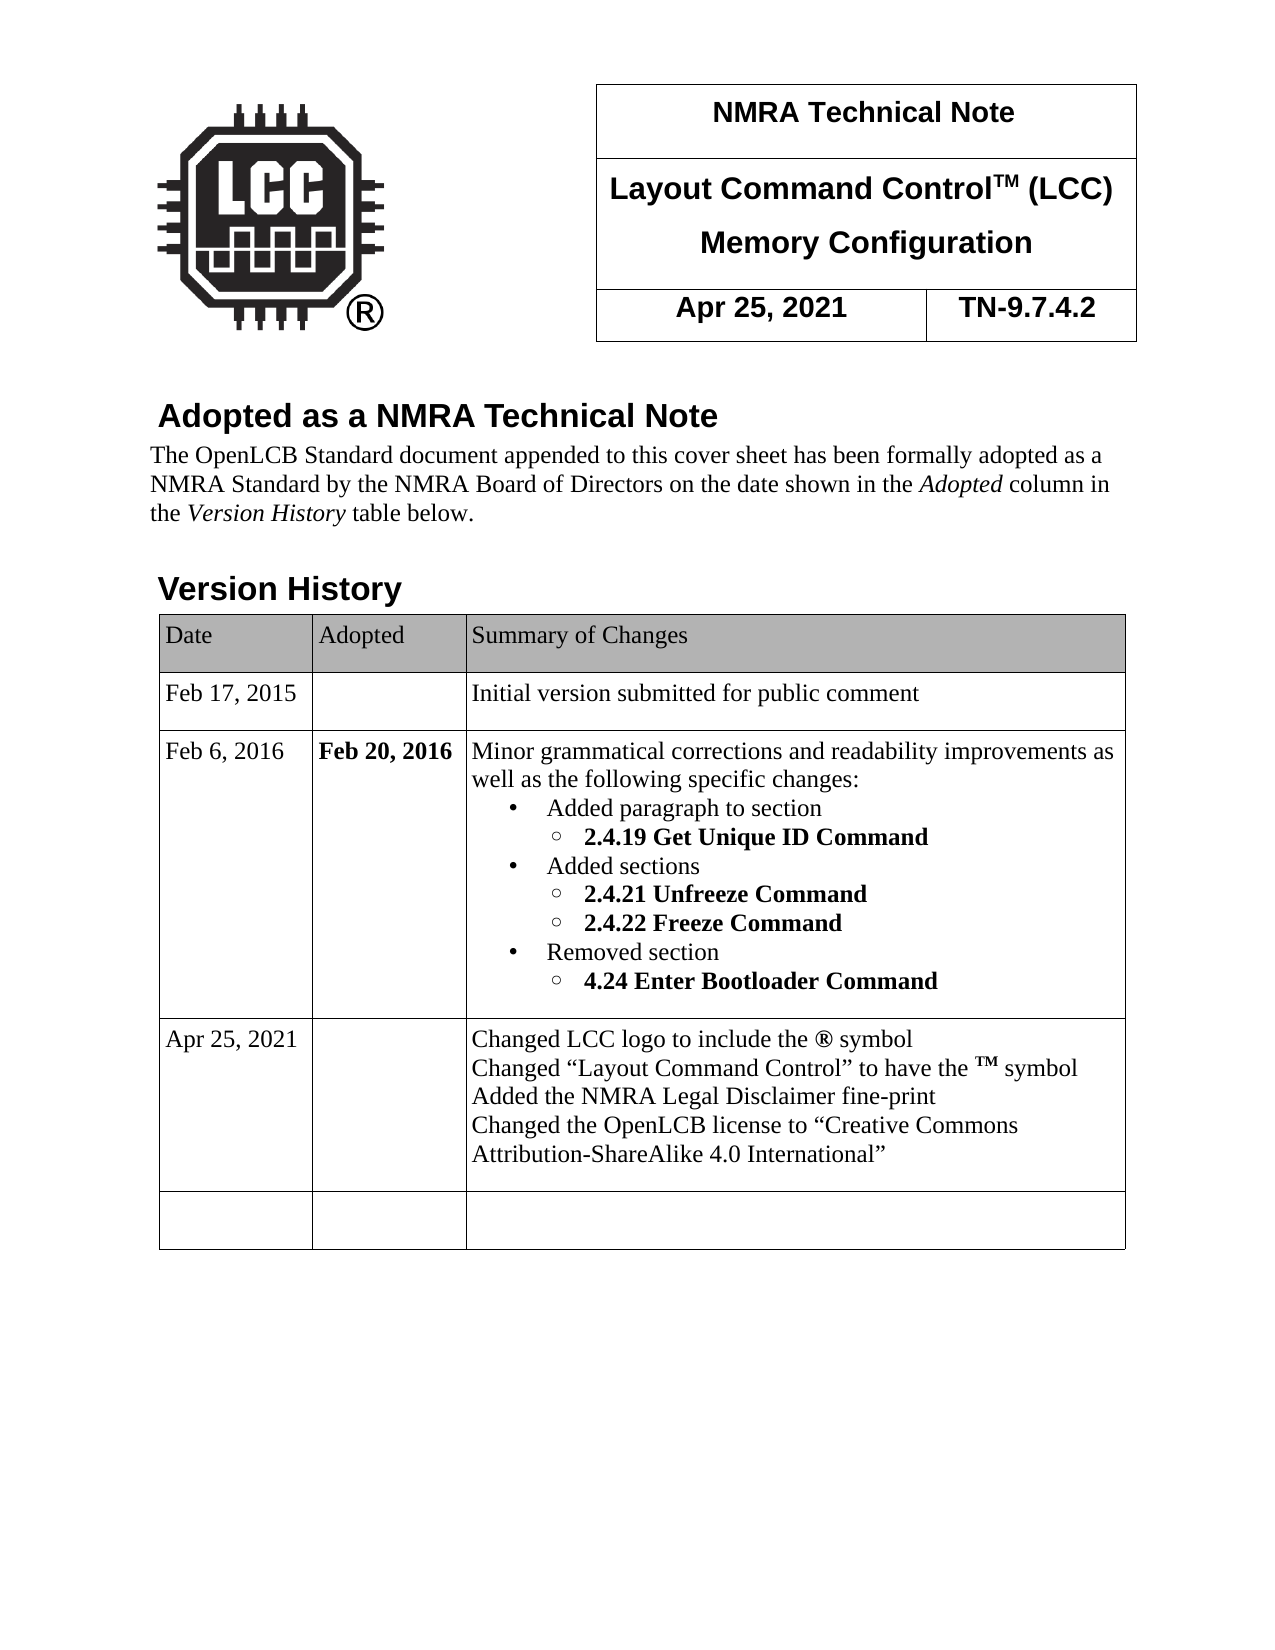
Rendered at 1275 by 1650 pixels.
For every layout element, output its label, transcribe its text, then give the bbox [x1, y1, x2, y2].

table_cell Changed LCC logo to include the ® symbol Changed “Layout Command Control” to have the TM symbol Added the NMRA Legal Disclaimer fine-print Changed the OpenLCB license to “Creative Commons Attribution-ShareAlike 4.0 International” [467, 1019, 1125, 1191]
table_header Date [160, 615, 312, 672]
picture [138, 85, 405, 347]
table_cell [313, 673, 466, 730]
table_cell [160, 1192, 312, 1249]
table_cell [313, 1192, 466, 1249]
table_cell Apr 25, 2021 [160, 1019, 312, 1191]
table_cell [467, 1192, 1125, 1249]
table_cell Feb 6, 2016 [160, 731, 312, 1018]
subtitle Version History [112, 569, 1125, 608]
table_cell Initial version submitted for public comment [467, 673, 1125, 730]
table_cell Minor grammatical corrections and readability improvements as well as the following specific changes: Added paragraph to section 2.4.19 Get Unique ID Command Added sections 2.4.21 Unfreeze Command 2.4.22 Freeze Command Removed section 4.24 Enter Bootloader Command [467, 731, 1125, 1018]
table_cell [313, 1019, 466, 1191]
text The OpenLCB Standard document appended to this cover sheet has been formally adopted as a NMRA Standard by the NMRA Board of Directors on the date shown in the Adopted column in the Version History table below. [150, 440, 1125, 527]
table_cell Feb 20, 2016 [313, 731, 466, 1018]
table_header Summary of Changes [467, 615, 1125, 672]
table_header Adopted [313, 615, 466, 672]
subtitle Adopted as a NMRA Technical Note [112, 396, 1125, 434]
table_cell Feb 17, 2015 [160, 673, 312, 730]
